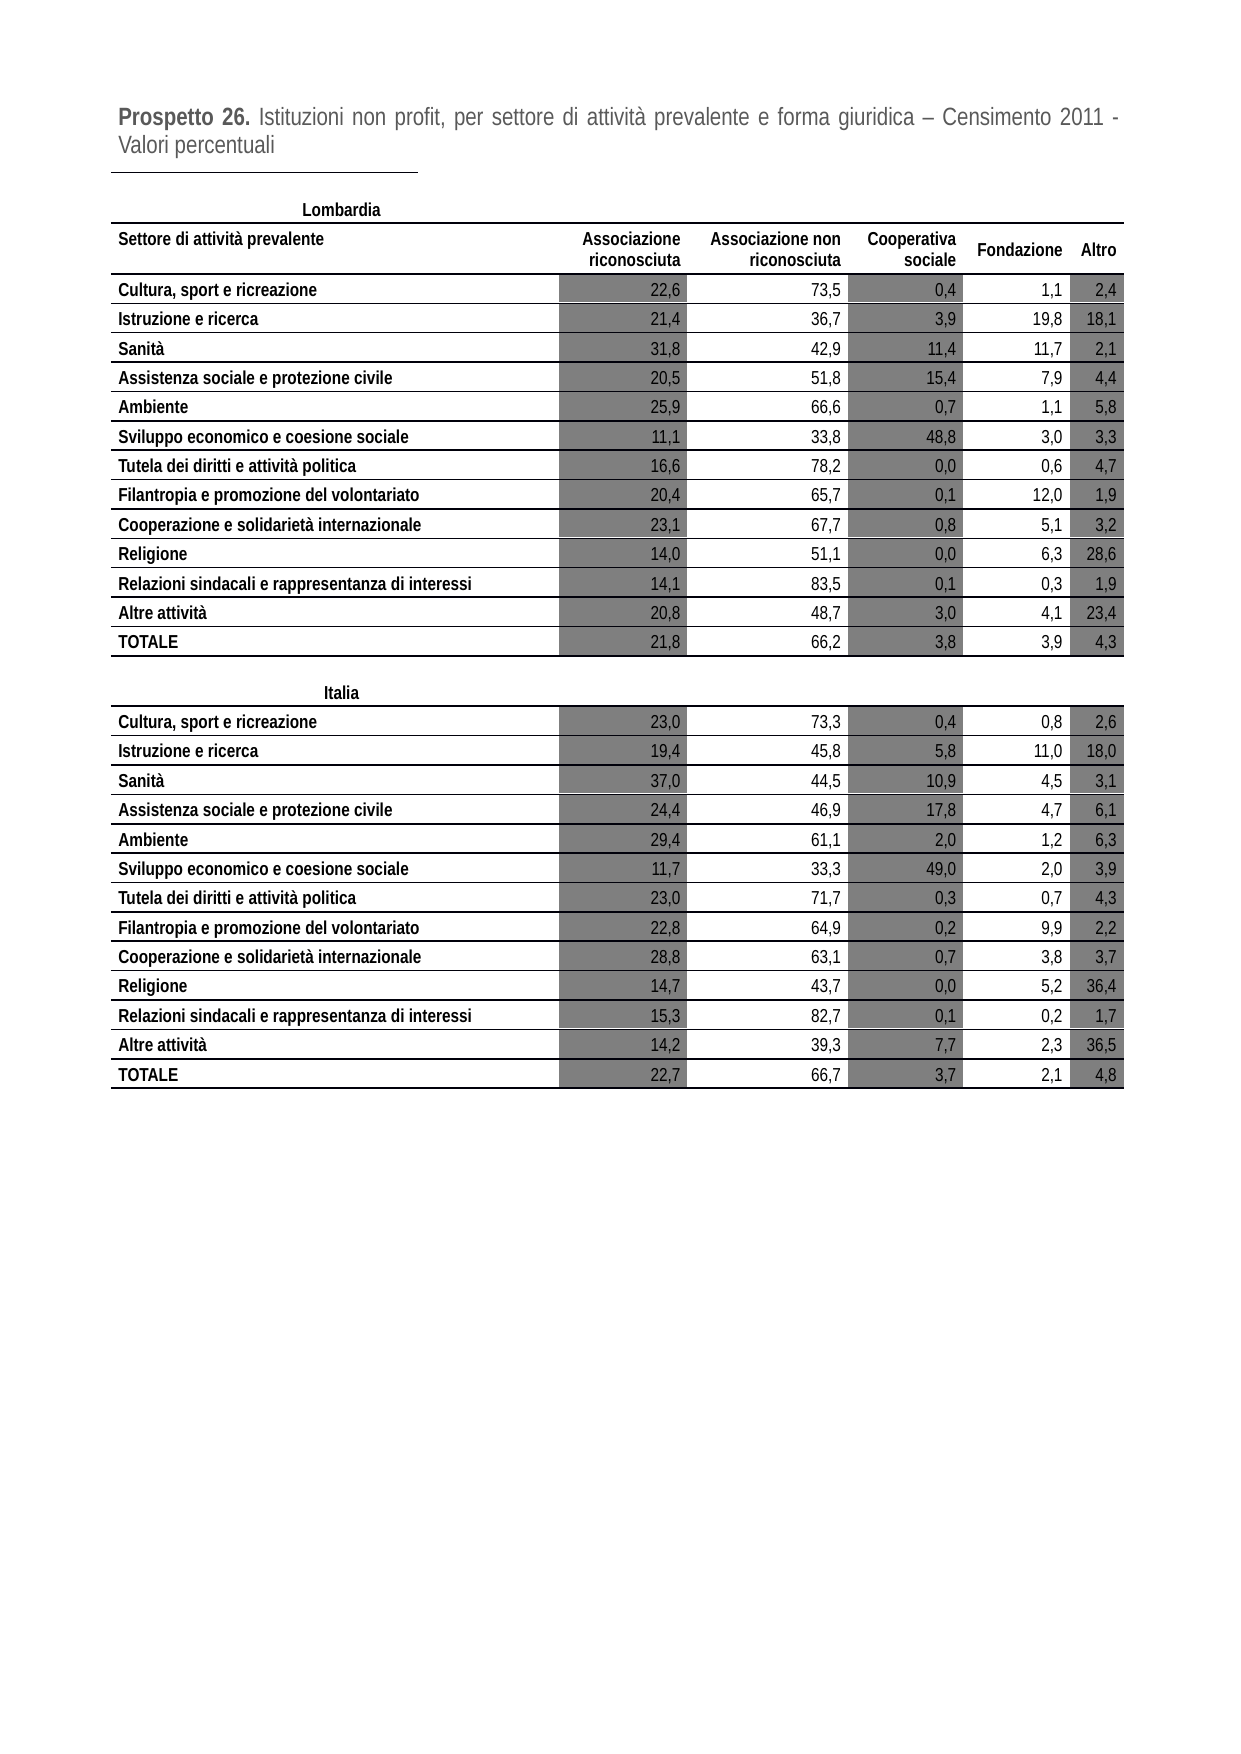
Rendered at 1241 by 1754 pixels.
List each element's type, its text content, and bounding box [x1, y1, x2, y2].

table_cell 2,4 [1070, 275, 1124, 302]
table_cell [111, 657, 264, 705]
table_cell 0,8 [848, 510, 963, 537]
table_cell TOTALE [111, 1060, 559, 1087]
table_cell 1,2 [963, 825, 1069, 852]
table_cell 20,4 [559, 480, 687, 508]
table_cell Relazioni sindacali e rappresentanza di interessi [111, 1001, 559, 1028]
table_cell Cooperazione e solidarietà internazionale [111, 510, 559, 537]
table_cell 0,2 [848, 913, 963, 940]
table_cell 3,8 [848, 627, 963, 655]
table_cell 48,8 [848, 422, 963, 449]
table_cell 2,3 [963, 1030, 1069, 1058]
table_cell Associazione riconosciuta [559, 224, 687, 273]
table_cell Relazioni sindacali e rappresentanza di interessi [111, 568, 559, 596]
table_cell 24,4 [559, 795, 687, 823]
table_cell 78,2 [688, 451, 848, 479]
table_cell 0,7 [848, 942, 963, 970]
table_cell 4,7 [963, 795, 1069, 823]
table_cell 51,1 [688, 539, 848, 567]
table_cell 73,5 [688, 275, 848, 302]
table_cell Sanità [111, 766, 559, 793]
table_cell 3,9 [963, 627, 1069, 655]
table_cell 49,0 [848, 854, 963, 882]
table_cell 3,2 [1070, 510, 1124, 537]
table_cell 3,0 [848, 598, 963, 626]
table_cell 4,3 [1070, 627, 1124, 655]
table_cell Filantropia e promozione del volontariato [111, 913, 559, 940]
table_cell 6,3 [963, 539, 1069, 567]
table_cell 0,0 [848, 539, 963, 567]
table_cell 33,8 [688, 422, 848, 449]
table_cell 11,0 [963, 736, 1069, 764]
table_cell 83,5 [688, 568, 848, 596]
table_cell Italia [265, 657, 418, 705]
table_cell 6,1 [1070, 795, 1124, 823]
table_cell 3,0 [963, 422, 1069, 449]
table_cell 43,7 [688, 971, 848, 999]
table_cell 15,4 [848, 363, 963, 391]
table_cell Ambiente [111, 825, 559, 852]
table_cell TOTALE [111, 627, 559, 655]
table_cell 65,7 [688, 480, 848, 508]
table_cell 1,1 [963, 392, 1069, 420]
table_cell 42,9 [688, 333, 848, 361]
table_cell 23,0 [559, 883, 687, 911]
table_cell 3,1 [1070, 766, 1124, 793]
table_cell Cooperazione e solidarietà internazionale [111, 942, 559, 970]
table_cell 1,9 [1070, 480, 1124, 508]
table_cell 51,8 [688, 363, 848, 391]
table_cell 48,7 [688, 598, 848, 626]
table_cell 0,8 [963, 707, 1069, 735]
table_cell Assistenza sociale e protezione civile [111, 795, 559, 823]
table_cell 0,4 [848, 707, 963, 735]
table_cell 18,1 [1070, 304, 1124, 332]
table_cell 19,8 [963, 304, 1069, 332]
table_cell Ambiente [111, 392, 559, 420]
table_cell 37,0 [559, 766, 687, 793]
table_cell 11,7 [559, 854, 687, 882]
table_cell 16,6 [559, 451, 687, 479]
table_cell 1,9 [1070, 568, 1124, 596]
table_cell 10,9 [848, 766, 963, 793]
table_cell 21,4 [559, 304, 687, 332]
table_cell 4,1 [963, 598, 1069, 626]
table_cell 28,8 [559, 942, 687, 970]
table_cell Tutela dei diritti e attività politica [111, 883, 559, 911]
table_cell 2,1 [1070, 333, 1124, 361]
table_cell 11,7 [963, 333, 1069, 361]
table_cell 45,8 [688, 736, 848, 764]
table_cell Altro [1070, 224, 1124, 273]
table_cell 2,2 [1070, 913, 1124, 940]
table_cell 23,4 [1070, 598, 1124, 626]
table_cell 6,3 [1070, 825, 1124, 852]
table_cell 0,0 [848, 971, 963, 999]
table_cell 14,2 [559, 1030, 687, 1058]
table_cell 0,7 [848, 392, 963, 420]
table_cell 4,5 [963, 766, 1069, 793]
table_cell Assistenza sociale e protezione civile [111, 363, 559, 391]
table_cell Cultura, sport e ricreazione [111, 707, 559, 735]
table_header Lombardia [265, 173, 418, 222]
table_cell Religione [111, 539, 559, 567]
table_cell 71,7 [688, 883, 848, 911]
table_cell 5,8 [1070, 392, 1124, 420]
table_cell 63,1 [688, 942, 848, 970]
table_cell 0,1 [848, 568, 963, 596]
table_cell 3,9 [1070, 854, 1124, 882]
table_cell 46,9 [688, 795, 848, 823]
table_cell 3,7 [1070, 942, 1124, 970]
table_cell Altre attività [111, 1030, 559, 1058]
table_cell 82,7 [688, 1001, 848, 1028]
table_cell 36,7 [688, 304, 848, 332]
table_cell 2,0 [848, 825, 963, 852]
table_cell 3,8 [963, 942, 1069, 970]
table_cell 5,1 [963, 510, 1069, 537]
table_cell 2,1 [963, 1060, 1069, 1087]
table_cell 0,3 [848, 883, 963, 911]
table_cell Istruzione e ricerca [111, 304, 559, 332]
table_cell 39,3 [688, 1030, 848, 1058]
table_cell 28,6 [1070, 539, 1124, 567]
table_cell 22,8 [559, 913, 687, 940]
table_cell 14,7 [559, 971, 687, 999]
table_cell 0,1 [848, 480, 963, 508]
table_cell 17,8 [848, 795, 963, 823]
table_cell 0,0 [848, 451, 963, 479]
table_cell 3,9 [848, 304, 963, 332]
table_cell 0,3 [963, 568, 1069, 596]
table_cell 1,1 [963, 275, 1069, 302]
table_cell Associazione non riconosciuta [688, 224, 848, 273]
table_cell Sviluppo economico e coesione sociale [111, 854, 559, 882]
table_cell 25,9 [559, 392, 687, 420]
table_cell 64,9 [688, 913, 848, 940]
table_cell 73,3 [688, 707, 848, 735]
table_cell 2,0 [963, 854, 1069, 882]
table_cell 66,7 [688, 1060, 848, 1087]
table_cell 23,0 [559, 707, 687, 735]
table_cell 15,3 [559, 1001, 687, 1028]
table_cell 7,9 [963, 363, 1069, 391]
table_cell Settore di attività prevalente [111, 224, 559, 273]
table_cell Sviluppo economico e coesione sociale [111, 422, 559, 449]
table_cell 66,6 [688, 392, 848, 420]
table_cell 3,7 [848, 1060, 963, 1087]
table_cell 23,1 [559, 510, 687, 537]
table_cell 11,4 [848, 333, 963, 361]
table_cell 4,8 [1070, 1060, 1124, 1087]
table_cell 67,7 [688, 510, 848, 537]
table_cell 18,0 [1070, 736, 1124, 764]
table_cell 36,4 [1070, 971, 1124, 999]
table_cell Cooperativa sociale [848, 224, 963, 273]
table_cell 20,8 [559, 598, 687, 626]
table_cell 0,4 [848, 275, 963, 302]
table_cell 3,3 [1070, 422, 1124, 449]
text Prospetto 26. Istituzioni non profit, per settore di attività prevalente e forma giuridica – Censimento 2011 - Valori percentuali [118, 102, 1122, 159]
table_cell 1,7 [1070, 1001, 1124, 1028]
table_cell 66,2 [688, 627, 848, 655]
table_cell 33,3 [688, 854, 848, 882]
table_cell Fondazione [963, 224, 1069, 273]
table_cell 0,7 [963, 883, 1069, 911]
table_cell 21,8 [559, 627, 687, 655]
table_cell 19,4 [559, 736, 687, 764]
table_cell Cultura, sport e ricreazione [111, 275, 559, 302]
table_cell 14,0 [559, 539, 687, 567]
table_cell 22,7 [559, 1060, 687, 1087]
table_cell 5,2 [963, 971, 1069, 999]
table_cell 5,8 [848, 736, 963, 764]
table_cell Religione [111, 971, 559, 999]
table_cell 44,5 [688, 766, 848, 793]
table_cell 20,5 [559, 363, 687, 391]
table_cell 14,1 [559, 568, 687, 596]
table_cell 36,5 [1070, 1030, 1124, 1058]
table_cell 7,7 [848, 1030, 963, 1058]
table_cell 31,8 [559, 333, 687, 361]
table_cell 2,6 [1070, 707, 1124, 735]
table_cell 12,0 [963, 480, 1069, 508]
table_cell Altre attività [111, 598, 559, 626]
table_cell 29,4 [559, 825, 687, 852]
table_cell Filantropia e promozione del volontariato [111, 480, 559, 508]
table_header [111, 173, 264, 222]
table_cell Tutela dei diritti e attività politica [111, 451, 559, 479]
table_cell 22,6 [559, 275, 687, 302]
table_cell 0,1 [848, 1001, 963, 1028]
table_cell 0,6 [963, 451, 1069, 479]
table_cell Istruzione e ricerca [111, 736, 559, 764]
table_cell 4,4 [1070, 363, 1124, 391]
table_cell 4,3 [1070, 883, 1124, 911]
table_cell 11,1 [559, 422, 687, 449]
table_cell Sanità [111, 333, 559, 361]
table_cell 9,9 [963, 913, 1069, 940]
table_cell 4,7 [1070, 451, 1124, 479]
table_cell 61,1 [688, 825, 848, 852]
table_cell 0,2 [963, 1001, 1069, 1028]
